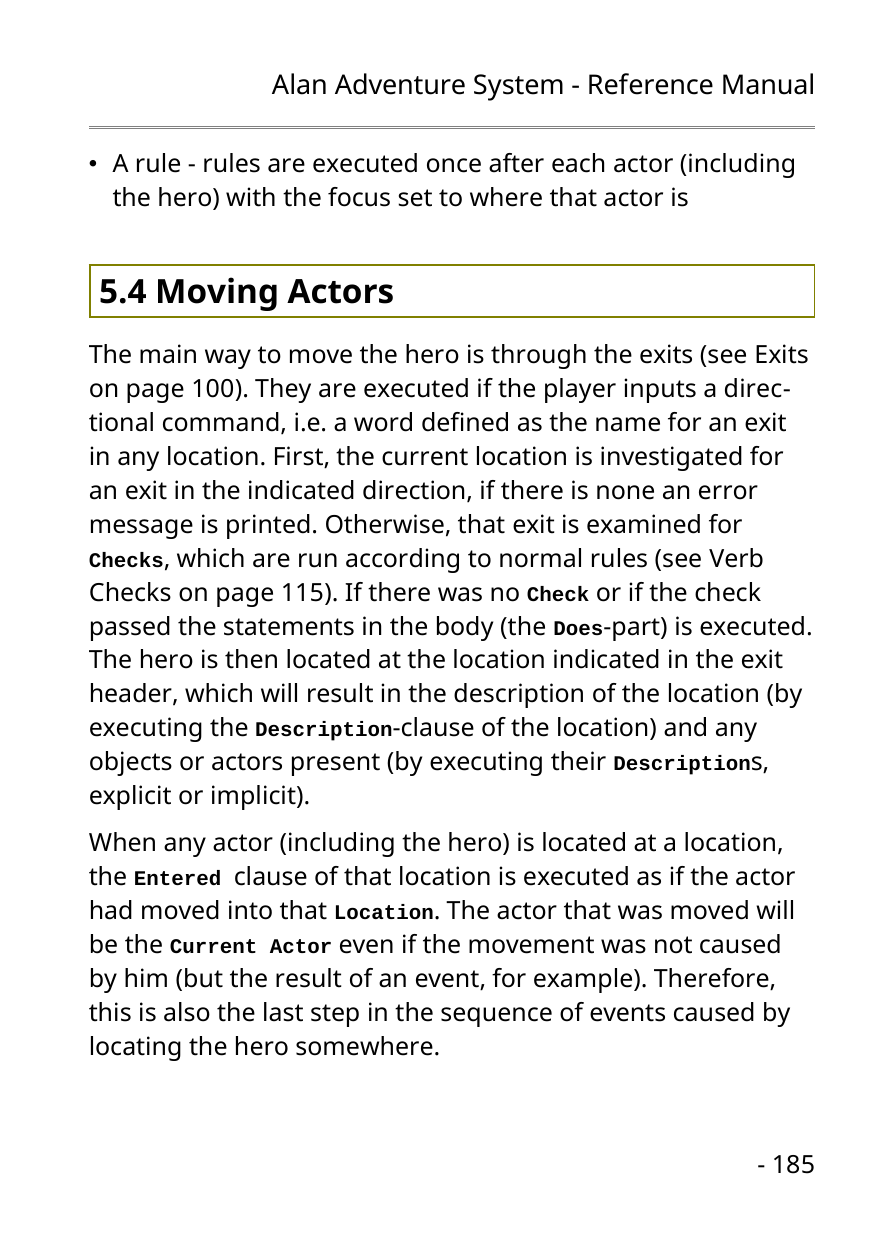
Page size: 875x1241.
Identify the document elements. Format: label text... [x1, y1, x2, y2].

text The main way to move the hero is through the exits (see Exits on page 75). They are executed if the player inputs a direc­tional command, i.e. a word defined as the name for an exit in any location. First, the current location is investigated for an exit in the indicated direction, if there is none an error message is printed. Otherwise, that exit is examined for Checks, which are run according to normal rules (see Verb Checks on page 87). If there was no Check or if the check passed the statements in the body (the Does-part) is executed. The hero is then located at the location indicated in the exit header, which will result in the description of the location (by execut­ing the Description-clause of the location) and any objects or actors present (by executing their Descriptions, explicit or implicit). [88, 337, 815, 812]
list A rule - rules are executed once after each actor (including the he­ro) with the focus set to where that actor is [88, 146, 815, 213]
subtitle Moving Actors [91, 266, 814, 316]
text When any actor (including the hero) is located at a location, the Entered clause of that location is executed as if the actor had moved into that Location. The actor that was moved will be the Current Actor even if the movement was not caused by him (but the result of an event, for example). Therefore, this is also the last step in the sequence of events caused by locating the hero some­where. [88, 825, 815, 1063]
